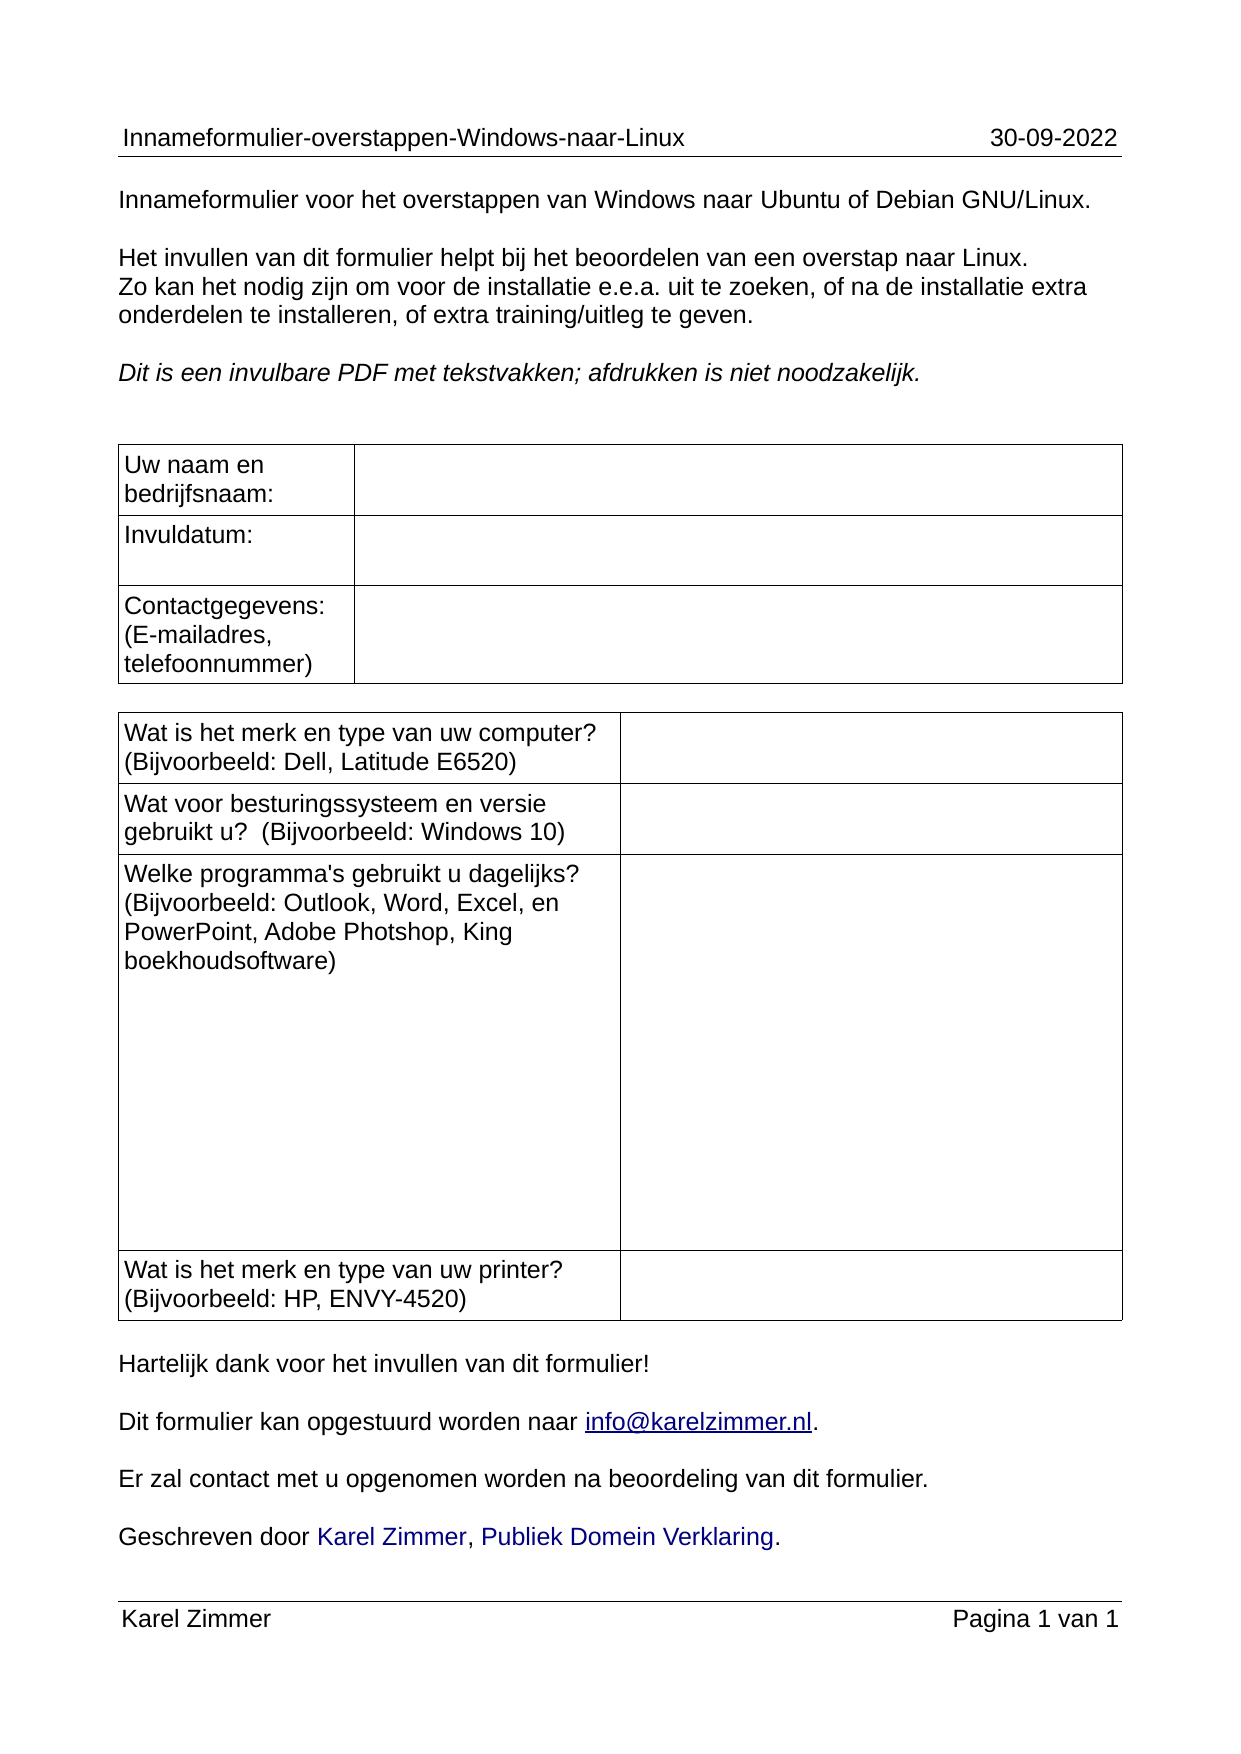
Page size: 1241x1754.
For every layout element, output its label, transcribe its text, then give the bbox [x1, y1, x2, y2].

text Dit formulier kan opgestuurd worden naar info@karelzimmer.nl. [118, 1407, 1122, 1435]
table_header Uw naam en bedrijfsnaam: [119, 445, 354, 515]
table_cell [355, 516, 1122, 585]
table_cell Wat voor besturingssysteem en versie gebruikt u? (Bijvoorbeeld: Windows 10) [119, 784, 620, 853]
text Zo kan het nodig zijn om voor de installatie e.e.a. uit te zoeken, of na de installatie extra onderdelen te installeren, of extra training/uitleg te geven. [118, 271, 1122, 329]
text Het invullen van dit formulier helpt bij het beoordelen van een overstap naar Linux. [118, 243, 1122, 271]
text Innameformulier voor het overstappen van Windows naar Ubuntu of Debian GNU/Linux. [118, 185, 1122, 214]
table_header [355, 445, 1122, 515]
text Hartelijk dank voor het invullen van dit formulier! [118, 1349, 1122, 1378]
table_cell Welke programma's gebruikt u dagelijks? (Bijvoorbeeld: Outlook, Word, Excel, en PowerPoint, Adobe Photshop, King boekhoudsoftware) [119, 855, 620, 1249]
table_cell Contactgegevens: (E-mailadres, telefoonnummer) [119, 586, 354, 683]
table_cell [355, 586, 1122, 683]
table_cell Invuldatum: [119, 516, 354, 585]
table_cell [621, 1251, 1122, 1320]
table_header Wat is het merk en type van uw computer? (Bijvoorbeeld: Dell, Latitude E6520) [119, 713, 620, 783]
text Dit is een invulbare PDF met tekstvakken; afdrukken is niet noodzakelijk. [118, 358, 1122, 386]
table_cell Wat is het merk en type van uw printer? (Bijvoorbeeld: HP, ENVY-4520) [119, 1251, 620, 1320]
text Er zal contact met u opgenomen worden na beoordeling van dit formulier. [118, 1464, 1122, 1493]
table_cell [621, 784, 1122, 853]
table_header [621, 713, 1122, 783]
table_cell [621, 855, 1122, 1249]
text Geschreven door Karel Zimmer, Publiek Domein Verklaring. [118, 1522, 1122, 1550]
